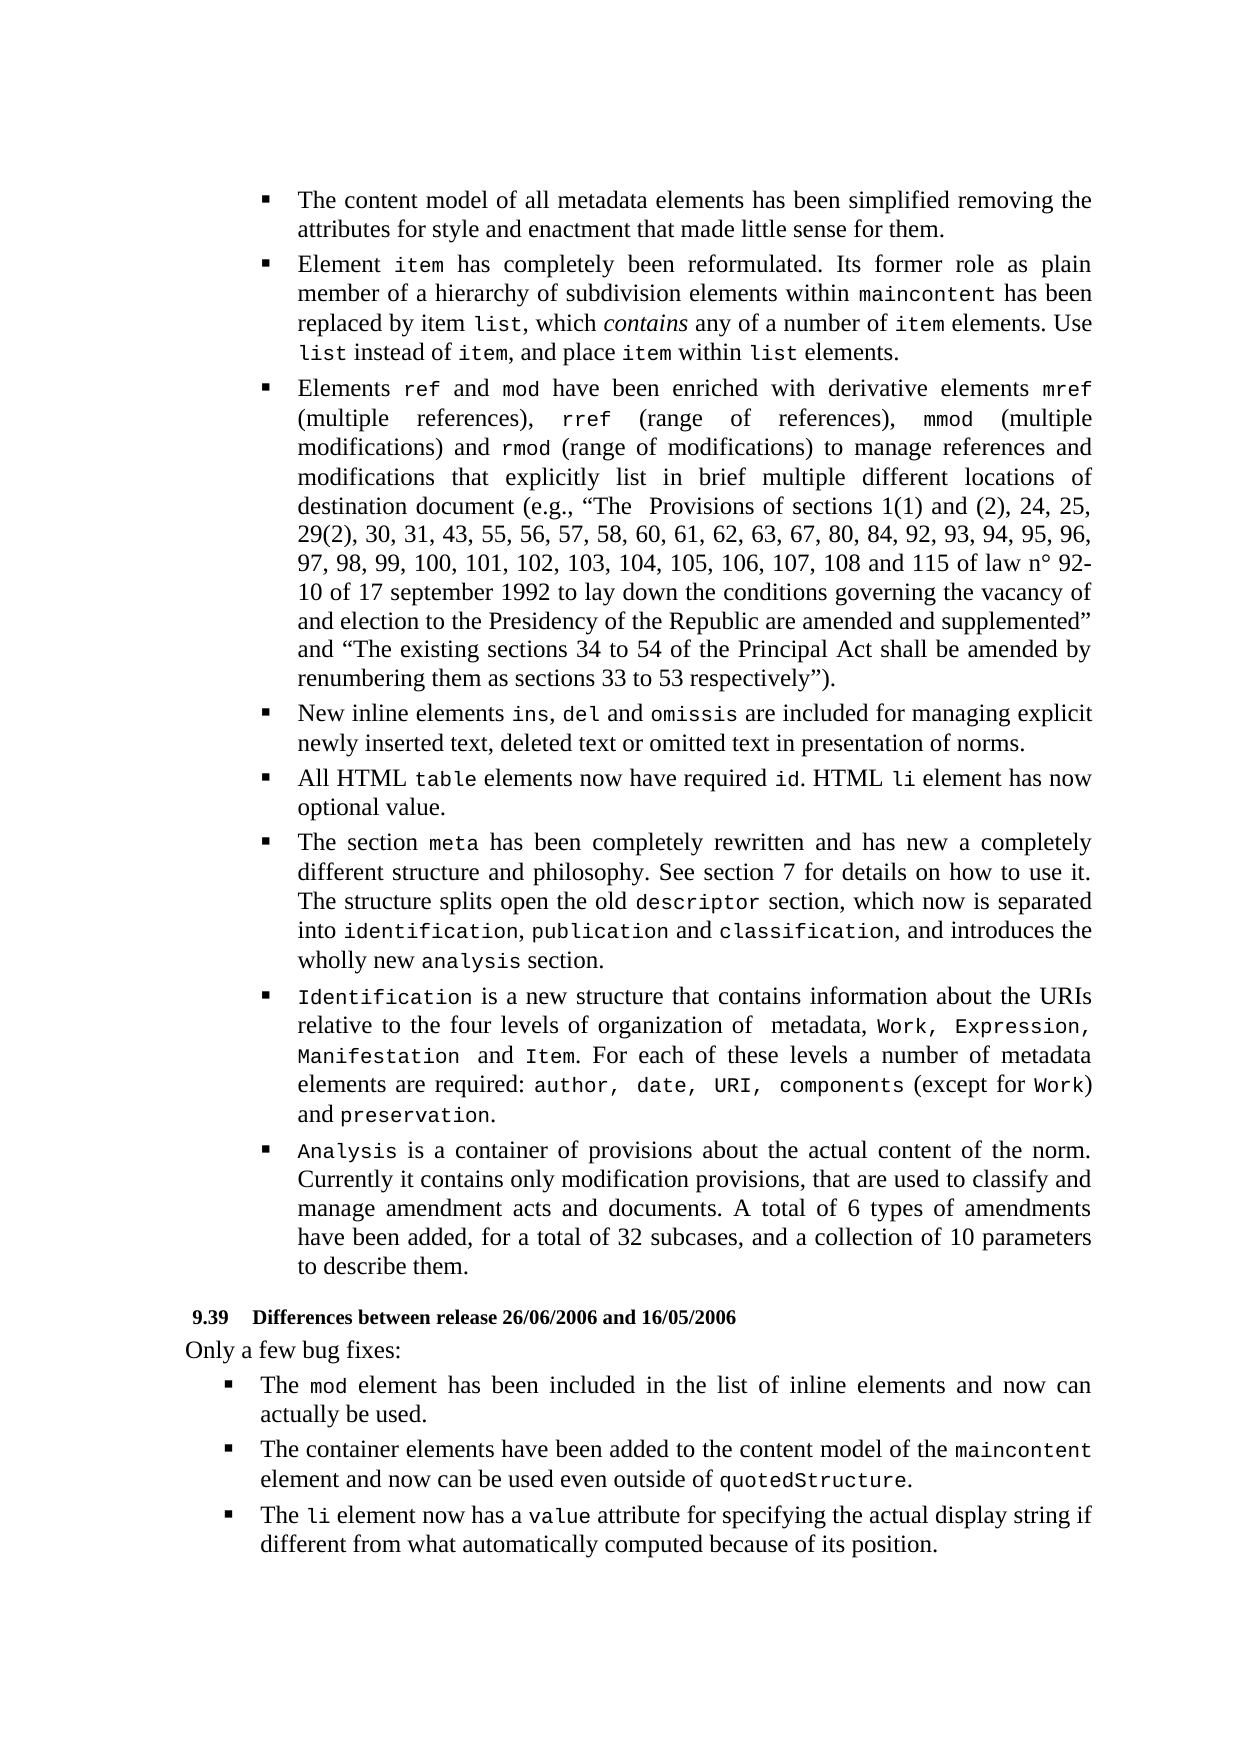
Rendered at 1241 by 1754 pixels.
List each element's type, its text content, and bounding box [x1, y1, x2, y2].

list Element item has completely been reformulated. Its former role as plain member of a hierarchy of subdivision elements within maincontent has been replaced by item list, which contains any of a number of item elements. Use list instead of item, and place item within list elements. [260, 249, 1092, 367]
subtitle Differences between release 26/06/2006 and 16/05/2006 [192, 1304, 1092, 1329]
list Elements ref and mod have been enriched with derivative elements mref (multiple references), rref (range of references), mmod (multiple modifications) and rmod (range of modifications) to manage references and modifications that explicitly list in brief multiple different locations of destination document (e.g., “The Provisions of sections 1(1) and (2), 24, 25, 29(2), 30, 31, 43, 55, 56, 57, 58, 60, 61, 62, 63, 67, 80, 84, 92, 93, 94, 95, 96, 97, 98, 99, 100, 101, 102, 103, 104, 105, 106, 107, 108 and 115 of law n° 92-10 of 17 september 1992 to lay down the conditions governing the vacancy of and election to the Presidency of the Republic are amended and supplemented” and “The existing sections 34 to 54 of the Principal Act shall be amended by renumbering them as sections 33 to 53 respectively”). [260, 373, 1092, 692]
list The li element now has a value attribute for specifying the actual display string if different from what automatically computed because of its position. [223, 1500, 1092, 1558]
list The content model of all metadata elements has been simplified removing the attributes for style and enactment that made little sense for them. [260, 185, 1092, 242]
list All HTML table elements now have required id. HTML li element has now optional value. [260, 763, 1092, 821]
list New inline elements ins, del and omissis are included for managing explicit newly inserted text, deleted text or omitted text in presentation of norms. [260, 698, 1092, 757]
text Only a few bug fixes: [148, 1335, 1092, 1364]
list Analysis is a container of provisions about the actual content of the norm. Currently it contains only modification provisions, that are used to classify and manage amendment acts and documents. A total of 6 types of amendments have been added, for a total of 32 subcases, and a collection of 10 parameters to describe them. [260, 1135, 1092, 1279]
list The section meta has been completely rewritten and has new a completely different structure and philosophy. See section 7 for details on how to use it. The structure splits open the old descriptor section, which now is separated into identification, publication and classification, and introduces the wholly new analysis section. [260, 827, 1092, 974]
list The mod element has been included in the list of inline elements and now can actually be used. [223, 1370, 1092, 1428]
list Identification is a new structure that contains information about the URIs relative to the four levels of organization of metadata, Work, Expression, Manifestation and Item. For each of these levels a number of metadata elements are required: author, date, URI, components (except for Work) and preservation. [260, 981, 1092, 1129]
list The container elements have been added to the content model of the maincontent element and now can be used even outside of quotedStructure. [223, 1434, 1092, 1494]
